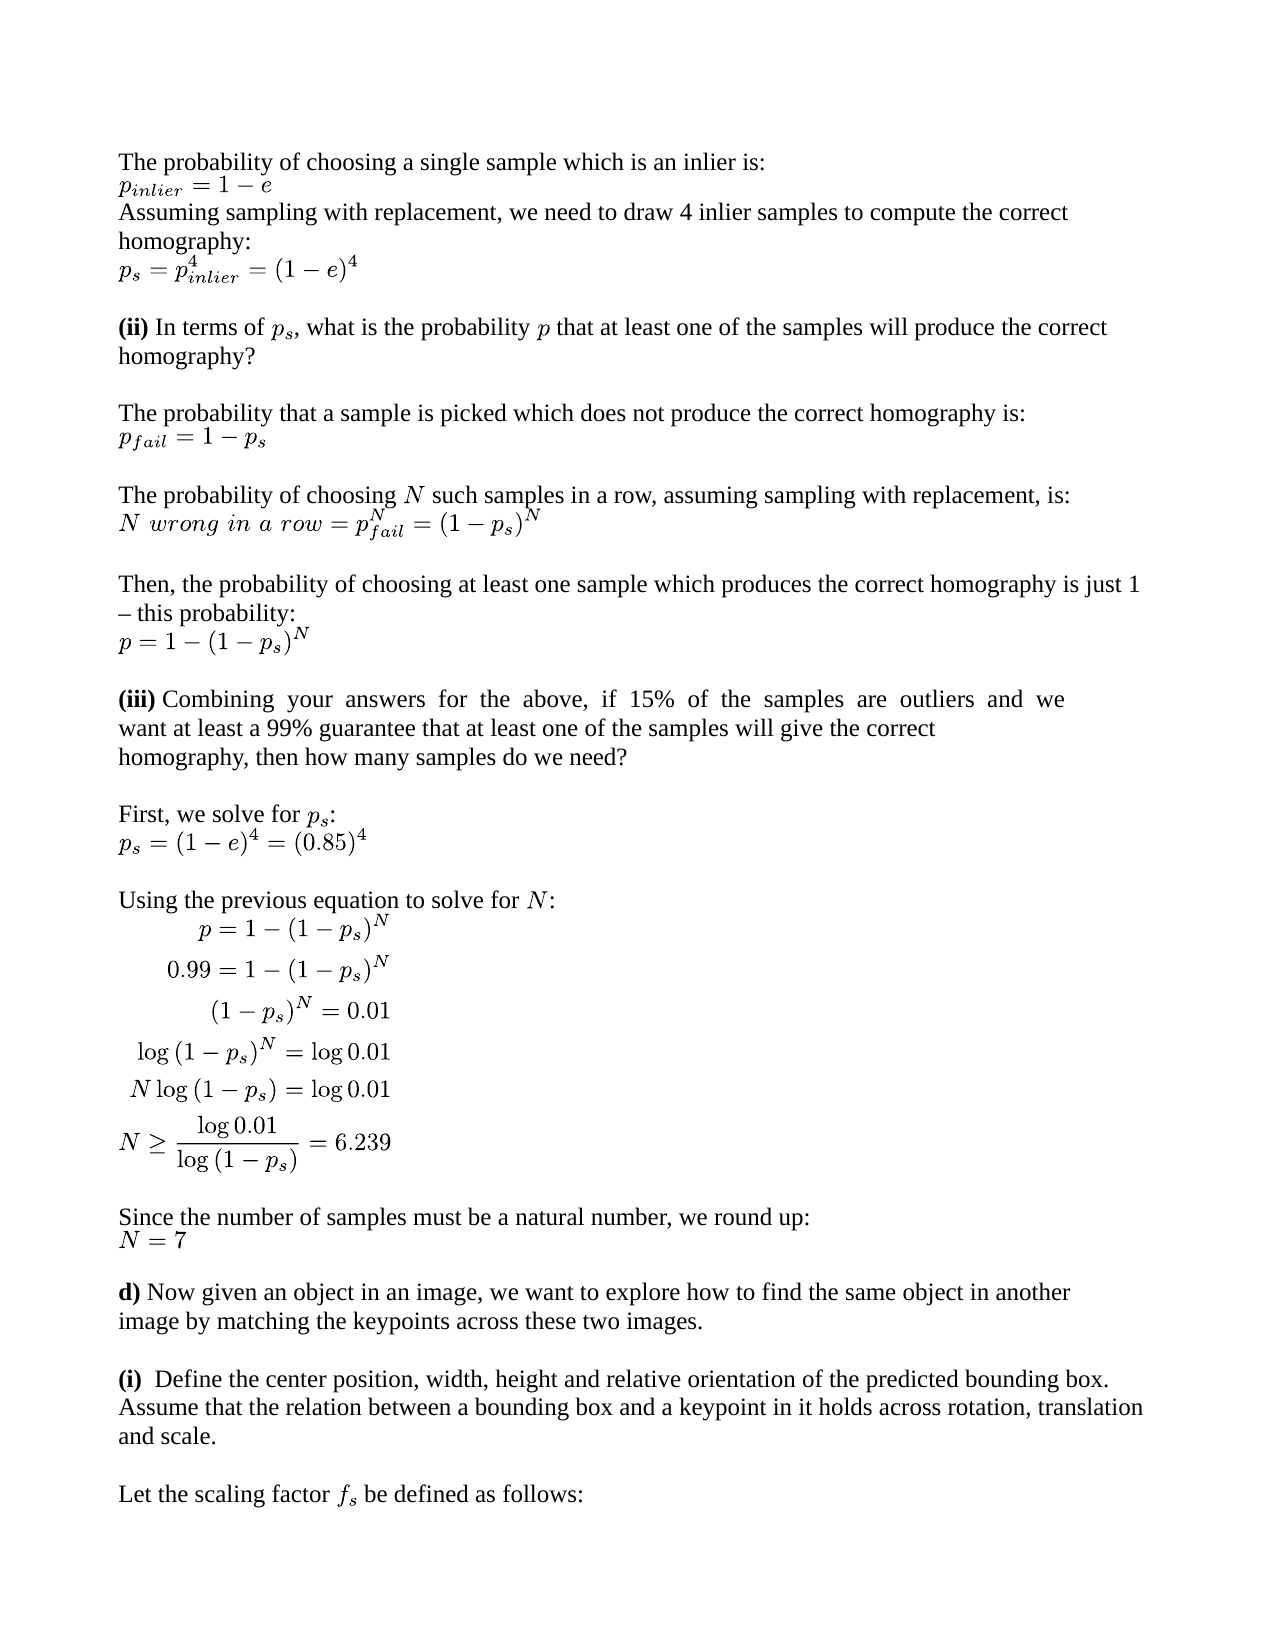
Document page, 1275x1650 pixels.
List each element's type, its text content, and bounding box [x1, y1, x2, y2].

text image by matching the keypoints across these two images. [118, 1306, 1157, 1335]
text d) Now given an object in an image, we want to explore how to find the same object in another [118, 1277, 1157, 1306]
text (iii) Combining your answers for the above, if 15% of the samples are outliers and we [118, 684, 1157, 713]
text Using the previous equation to solve for : [118, 885, 1157, 914]
text The probability of choosing such samples in a row, assuming sampling with replacement, is: [118, 480, 1157, 508]
text Since the number of samples must be a natural number, we round up: [118, 1202, 1157, 1231]
text Let the scaling factor be defined as follows: [118, 1479, 1157, 1507]
text (i) Define the center position, width, height and relative orientation of the predicted bounding box. Assume that the relation between a bounding box and a keypoint in it holds across rotation, translation and scale. [118, 1364, 1157, 1450]
text (ii) In terms of , what is the probability that at least one of the samples will produce the correct homography? [118, 312, 1157, 369]
text The probability of choosing a single sample which is an inlier is: [118, 147, 1157, 176]
text The probability that a sample is picked which does not produce the correct homography is: [118, 398, 1157, 427]
text Assuming sampling with replacement, we need to draw 4 inlier samples to compute the correct homography: [118, 197, 1157, 255]
text homography, then how many samples do we need? [118, 742, 1157, 770]
text want at least a 99% guarantee that at least one of the samples will give the correct [118, 713, 1157, 742]
text Then, the probability of choosing at least one sample which produces the correct homography is just 1 – this probability: [118, 569, 1157, 627]
text First, we solve for : [118, 799, 1157, 828]
